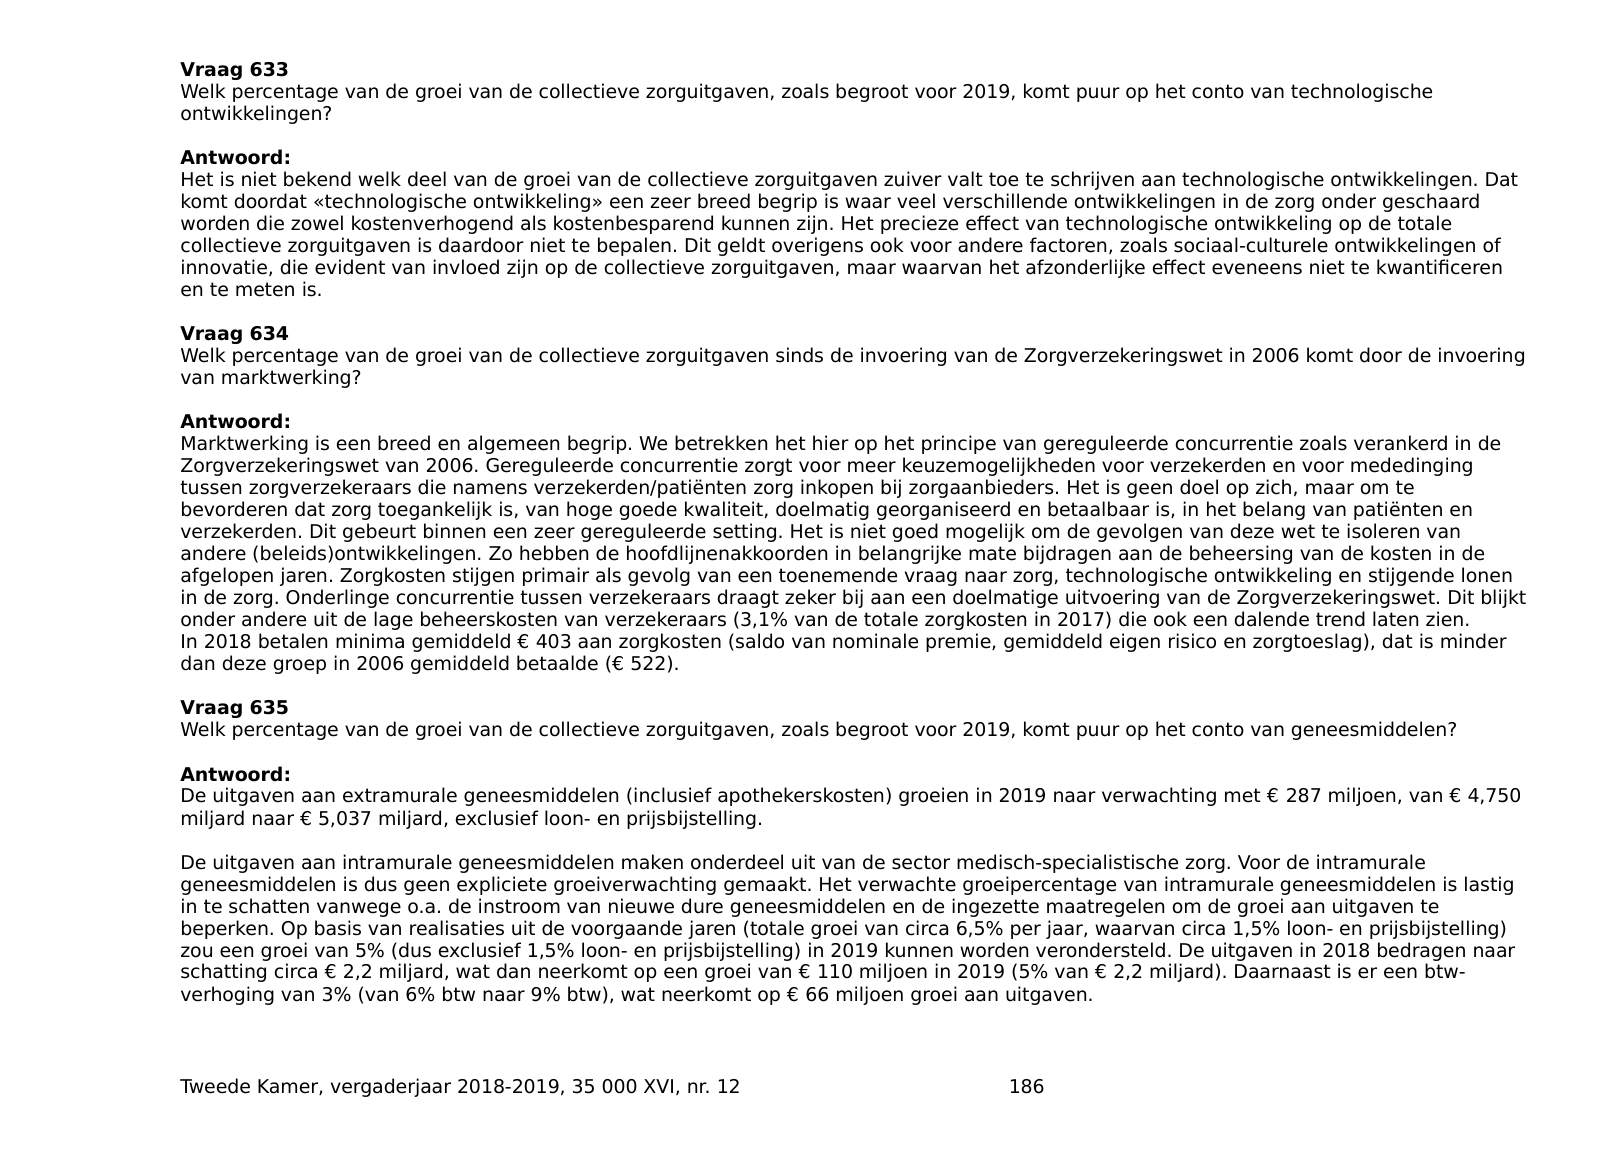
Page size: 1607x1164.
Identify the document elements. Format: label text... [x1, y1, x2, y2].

text Antwoord: [180, 763, 1529, 785]
text De uitgaven aan extramurale geneesmiddelen (inclusief apothekerskosten) groeien in 2019 naar verwachting met € 287 miljoen, van € 4,750 miljard naar € 5,037 miljard, exclusief loon- en prijsbijstelling. [180, 785, 1529, 829]
text Vraag 633 [180, 59, 1529, 81]
text In 2018 betalen minima gemiddeld € 403 aan zorgkosten (saldo van nominale premie, gemiddeld eigen risico en zorgtoeslag), dat is minder dan deze groep in 2006 gemiddeld betaalde (€ 522). [180, 631, 1529, 675]
text De uitgaven aan intramurale geneesmiddelen maken onderdeel uit van de sector medisch-specialistische zorg. Voor de intramurale geneesmiddelen is dus geen expliciete groeiverwachting gemaakt. Het verwachte groeipercentage van intramurale geneesmiddelen is lastig in te schatten vanwege o.a. de instroom van nieuwe dure geneesmiddelen en de ingezette maatregelen om de groei aan uitgaven te beperken. Op basis van realisaties uit de voorgaande jaren (totale groei van circa 6,5% per jaar, waarvan circa 1,5% loon- en prijsbijstelling) zou een groei van 5% (dus exclusief 1,5% loon- en prijsbijstelling) in 2019 kunnen worden verondersteld. De uitgaven in 2018 bedragen naar schatting circa € 2,2 miljard, wat dan neerkomt op een groei van € 110 miljoen in 2019 (5% van € 2,2 miljard). Daarnaast is er een btw-verhoging van 3% (van 6% btw naar 9% btw), wat neerkomt op € 66 miljoen groei aan uitgaven. [180, 852, 1529, 1005]
text Welk percentage van de groei van de collectieve zorguitgaven, zoals begroot voor 2019, komt puur op het conto van geneesmiddelen? [180, 719, 1529, 741]
text Vraag 635 [180, 697, 1529, 719]
text Het is niet bekend welk deel van de groei van de collectieve zorguitgaven zuiver valt toe te schrijven aan technologische ontwikkelingen. Dat komt doordat «technologische ontwikkeling» een zeer breed begrip is waar veel verschillende ontwikkelingen in de zorg onder geschaard worden die zowel kostenverhogend als kostenbesparend kunnen zijn. Het precieze effect van technologische ontwikkeling op de totale collectieve zorguitgaven is daardoor niet te bepalen. Dit geldt overigens ook voor andere factoren, zoals sociaal-culturele ontwikkelingen of innovatie, die evident van invloed zijn op de collectieve zorguitgaven, maar waarvan het afzonderlijke effect eveneens niet te kwantificeren en te meten is. [180, 169, 1529, 301]
text Welk percentage van de groei van de collectieve zorguitgaven, zoals begroot voor 2019, komt puur op het conto van technologische ontwikkelingen? [180, 81, 1529, 125]
text Vraag 634 [180, 323, 1529, 345]
text Welk percentage van de groei van de collectieve zorguitgaven sinds de invoering van de Zorgverzekeringswet in 2006 komt door de invoering van marktwerking? [180, 345, 1529, 389]
text Antwoord: [180, 147, 1529, 169]
text Marktwerking is een breed en algemeen begrip. We betrekken het hier op het principe van gereguleerde concurrentie zoals verankerd in de Zorgverzekeringswet van 2006. Gereguleerde concurrentie zorgt voor meer keuzemogelijkheden voor verzekerden en voor mededinging tussen zorgverzekeraars die namens verzekerden/patiënten zorg inkopen bij zorgaanbieders. Het is geen doel op zich, maar om te bevorderen dat zorg toegankelijk is, van hoge goede kwaliteit, doelmatig georganiseerd en betaalbaar is, in het belang van patiënten en verzekerden. Dit gebeurt binnen een zeer gereguleerde setting. Het is niet goed mogelijk om de gevolgen van deze wet te isoleren van andere (beleids)ontwikkelingen. Zo hebben de hoofdlijnenakkoorden in belangrijke mate bijdragen aan de beheersing van de kosten in de afgelopen jaren. Zorgkosten stijgen primair als gevolg van een toenemende vraag naar zorg, technologische ontwikkeling en stijgende lonen in de zorg. Onderlinge concurrentie tussen verzekeraars draagt zeker bij aan een doelmatige uitvoering van de Zorgverzekeringswet. Dit blijkt onder andere uit de lage beheerskosten van verzekeraars (3,1% van de totale zorgkosten in 2017) die ook een dalende trend laten zien. [180, 433, 1529, 631]
text Antwoord: [180, 411, 1529, 433]
